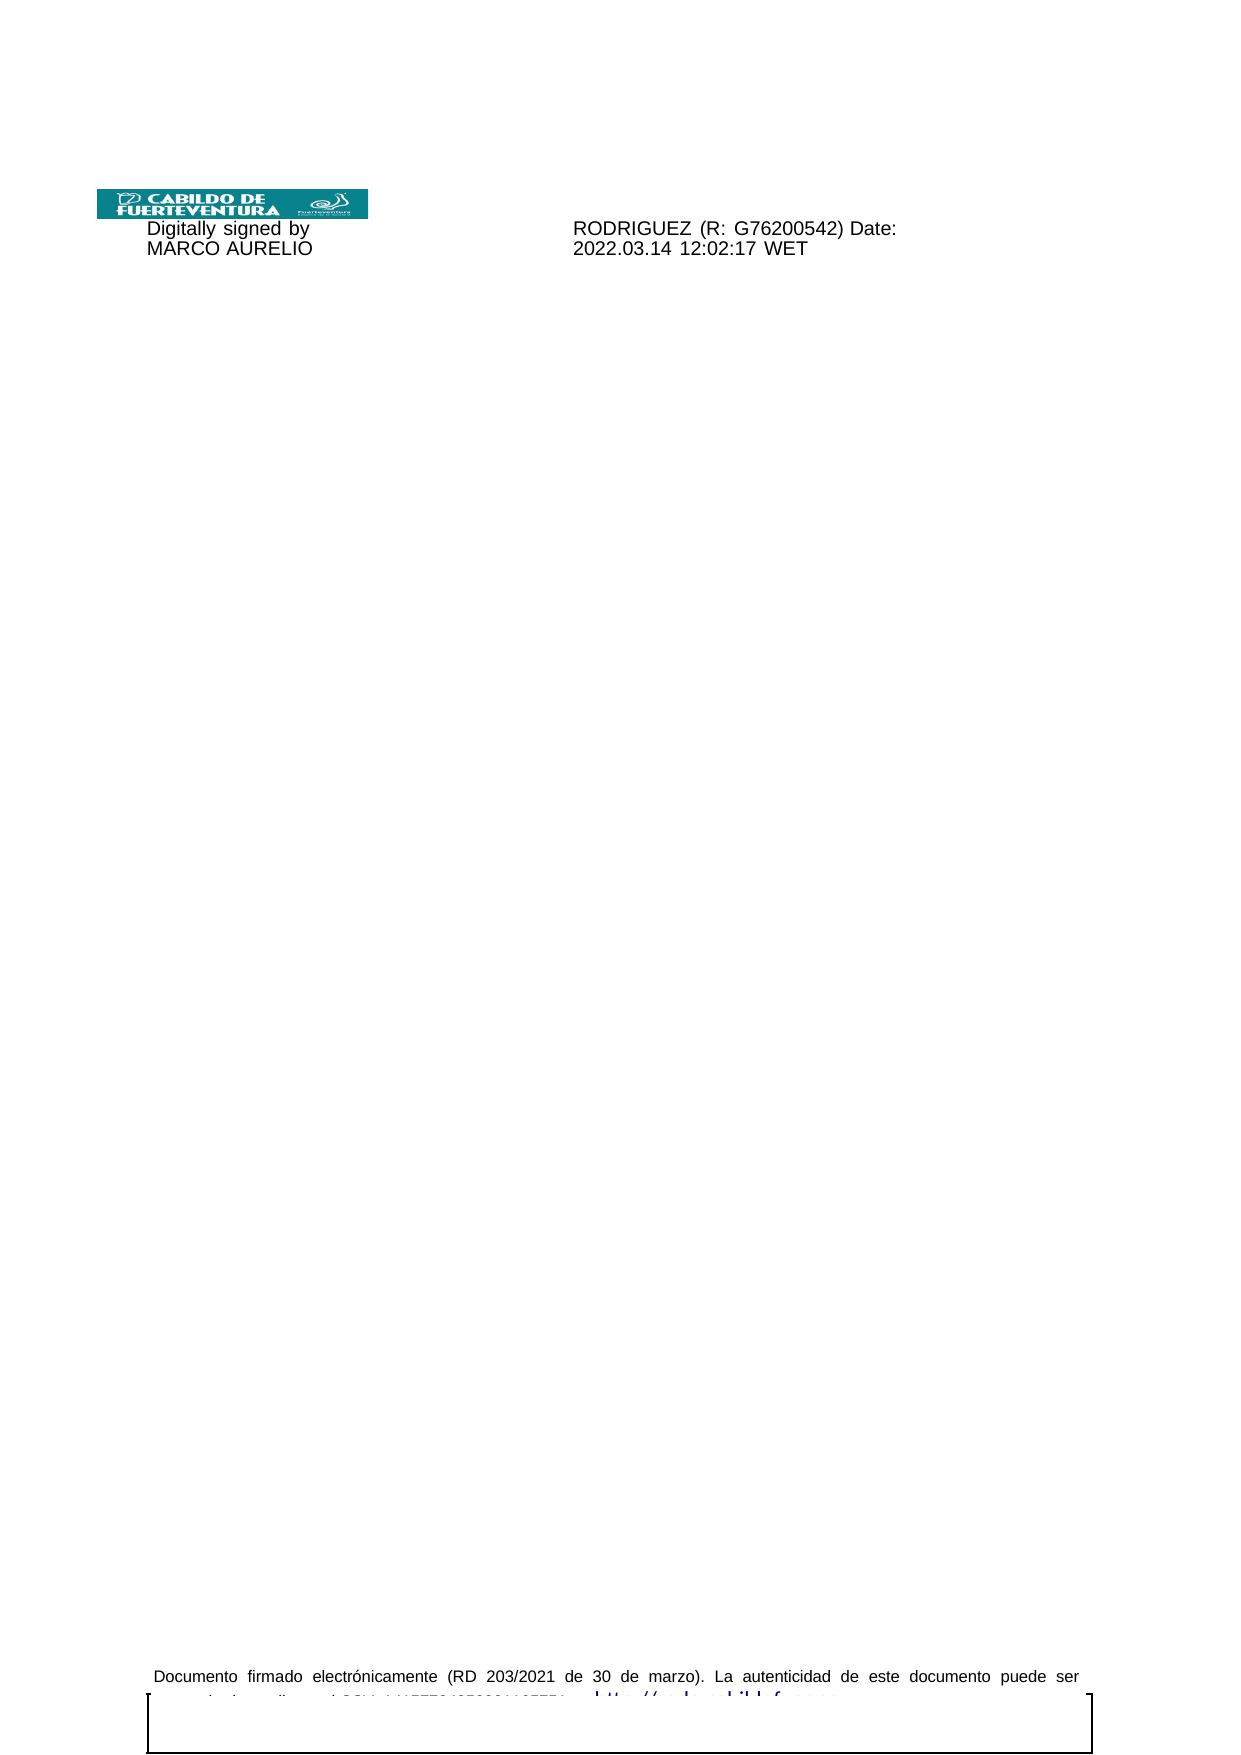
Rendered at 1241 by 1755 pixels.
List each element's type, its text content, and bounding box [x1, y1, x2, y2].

picture [97, 189, 369, 219]
text Digitally signed by MARCO AURELIO [147, 219, 342, 260]
text RODRIGUEZ (R: G76200542) Date: 2022.03.14 12:02:17 WET [573, 219, 942, 260]
